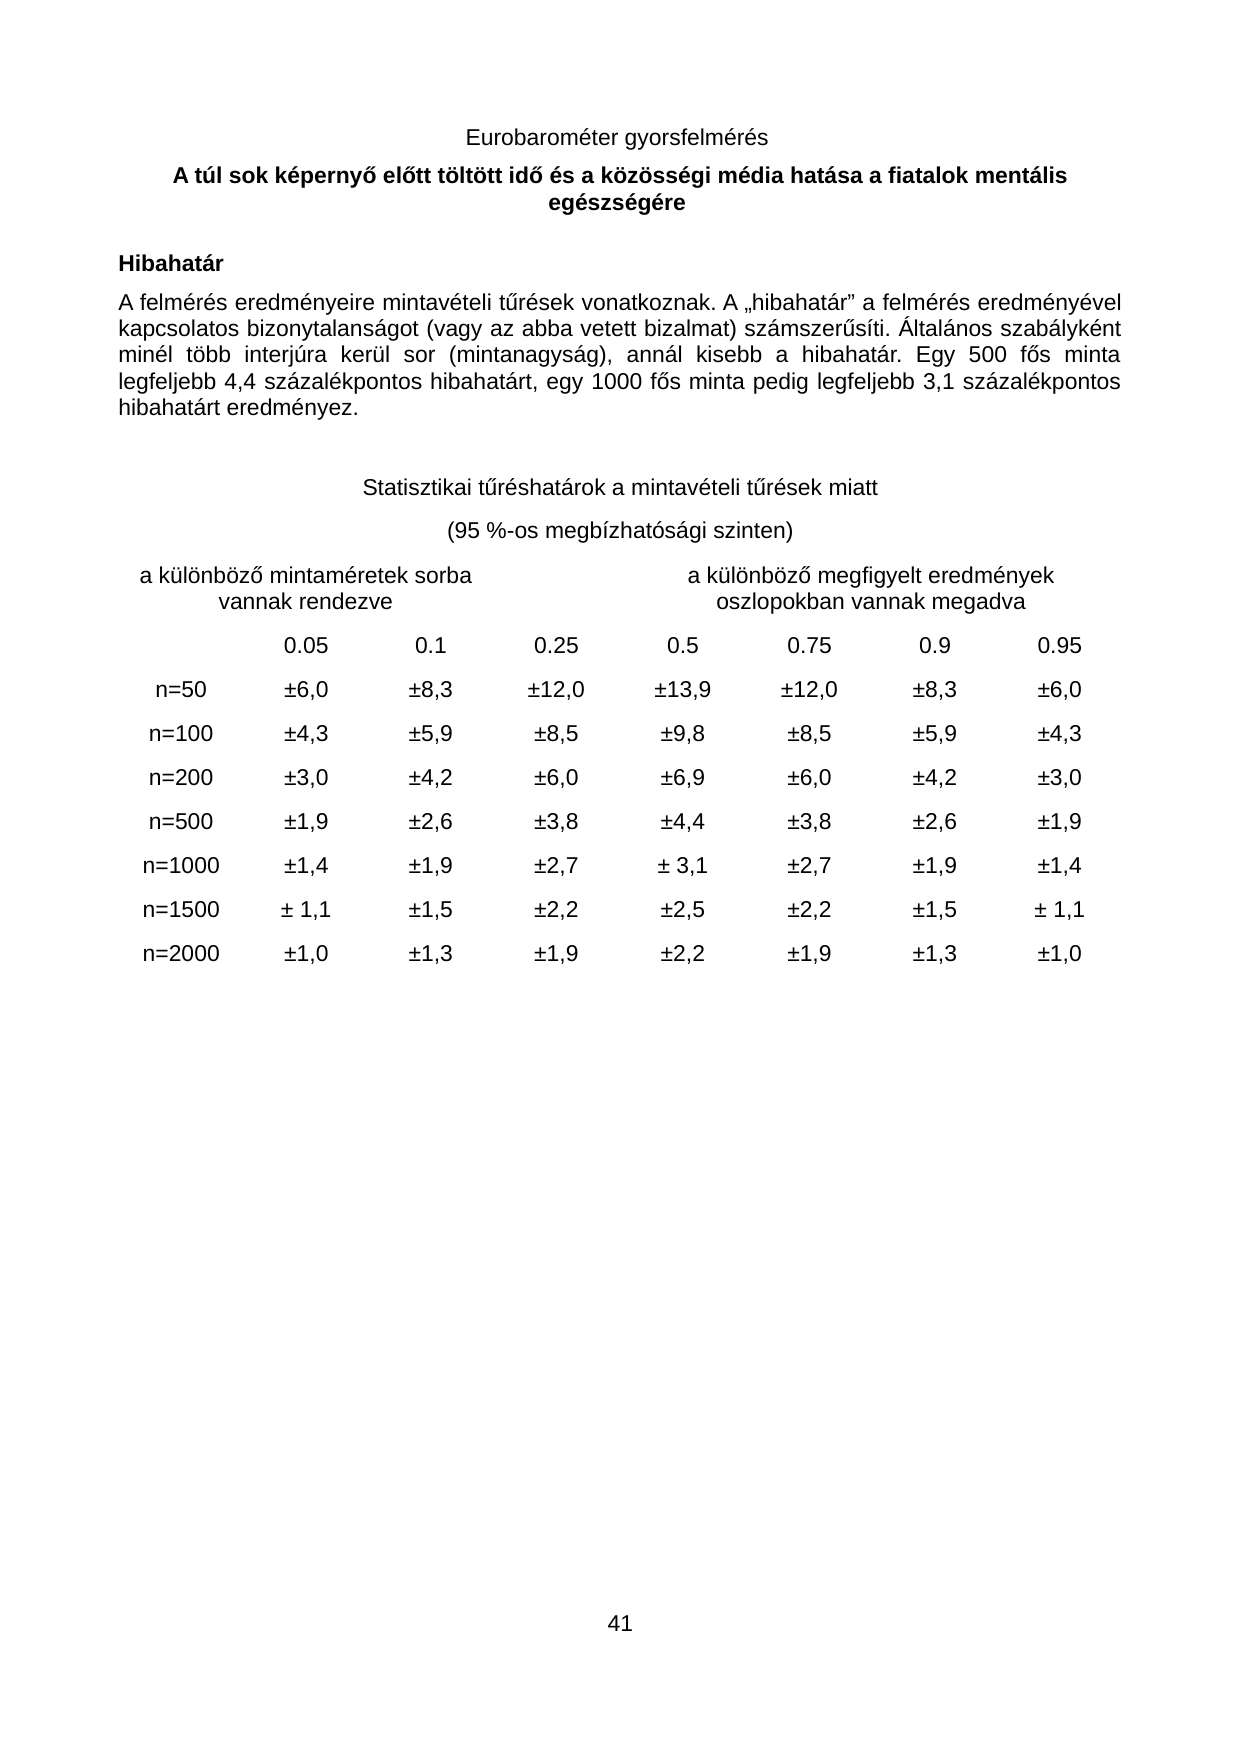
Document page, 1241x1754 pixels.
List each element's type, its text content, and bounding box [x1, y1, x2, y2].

table_cell ±1,0 [997, 932, 1122, 976]
table_cell ±6,0 [746, 755, 872, 799]
table_cell 0,9 [873, 623, 997, 667]
table_cell ±4,3 [244, 711, 368, 755]
table_cell ±8,5 [493, 711, 619, 755]
table_cell ±2,5 [619, 888, 746, 932]
table_cell ±1,3 [873, 932, 997, 976]
table_cell n=500 [118, 799, 244, 843]
table_cell ±2,7 [493, 844, 619, 887]
table_cell ±1,9 [873, 844, 997, 887]
table_cell ±5,9 [873, 711, 997, 755]
table_cell ±4,2 [873, 755, 997, 799]
table_cell ±3,0 [244, 755, 368, 799]
table_cell 0,75 [746, 623, 872, 667]
table_cell 0,95 [997, 623, 1122, 667]
table_cell (95 %-os megbízhatósági szinten) [118, 509, 1122, 553]
table_cell ±2,6 [873, 799, 997, 843]
table_cell ± 3,1 [619, 844, 746, 887]
table_cell ±6,0 [244, 667, 368, 711]
table_cell ±1,9 [493, 932, 619, 976]
table_cell a különböző mintaméretek sorba vannak rendezve [118, 553, 493, 623]
table_cell ±4,3 [997, 711, 1122, 755]
table_cell ±2,2 [746, 888, 872, 932]
table_cell ±1,0 [244, 932, 368, 976]
table_cell ±4,2 [368, 755, 493, 799]
table_cell ±1,9 [997, 799, 1122, 843]
table_cell ± 1,1 [244, 888, 368, 932]
table_cell ±1,9 [244, 799, 368, 843]
table_cell ±8,5 [746, 711, 872, 755]
table_cell [493, 553, 619, 623]
table_cell ±6,0 [493, 755, 619, 799]
table_cell 0,25 [493, 623, 619, 667]
table_cell a különböző megfigyelt eredmények oszlopokban vannak megadva [619, 553, 1122, 623]
table_cell ±1,9 [746, 932, 872, 976]
table_cell ±4,4 [619, 799, 746, 843]
table_cell ±3,0 [997, 755, 1122, 799]
table_cell 0,1 [368, 623, 493, 667]
table_cell ±8,3 [368, 667, 493, 711]
table_cell ±9,8 [619, 711, 746, 755]
table_cell ±5,9 [368, 711, 493, 755]
table_cell n=2000 [118, 932, 244, 976]
table_cell n=1000 [118, 844, 244, 887]
table_cell 0,05 [244, 623, 368, 667]
table_cell ±2,7 [746, 844, 872, 887]
table_cell ±1,4 [244, 844, 368, 887]
table_cell ±8,3 [873, 667, 997, 711]
text A felmérés eredményeire mintavételi tűrések vonatkoznak. A „hibahatár” a felmérés eredményével kapcsolatos bizonytalanságot (vagy az abba vetett bizalmat) számszerűsíti. Általános szabályként minél több interjúra kerül sor (mintanagyság), annál kisebb a hibahatár. Egy 500 fős minta legfeljebb 4,4 százalékpontos hibahatárt, egy 1000 fős minta pedig legfeljebb 3,1 százalékpontos hibahatárt eredményez. [118, 289, 1122, 420]
table_cell ±1,9 [368, 844, 493, 887]
table_cell ±2,6 [368, 799, 493, 843]
table_cell ±1,5 [368, 888, 493, 932]
table_cell ± 1,1 [997, 888, 1122, 932]
table_cell ±1,4 [997, 844, 1122, 887]
table_cell ±1,3 [368, 932, 493, 976]
table_cell n=50 [118, 667, 244, 711]
table_cell ±2,2 [493, 888, 619, 932]
table_cell ±12,0 [746, 667, 872, 711]
table_cell ±6,9 [619, 755, 746, 799]
table_cell ±12,0 [493, 667, 619, 711]
table_cell ±3,8 [746, 799, 872, 843]
table_cell n=1500 [118, 888, 244, 932]
table_cell ±1,5 [873, 888, 997, 932]
table_cell ±2,2 [619, 932, 746, 976]
table_cell ±13,9 [619, 667, 746, 711]
table_cell ±6,0 [997, 667, 1122, 711]
table_cell ±3,8 [493, 799, 619, 843]
table_cell 0,5 [619, 623, 746, 667]
table_cell n=100 [118, 711, 244, 755]
table_header Statisztikai tűréshatárok a mintavételi tűrések miatt [118, 465, 1122, 509]
table_cell n=200 [118, 755, 244, 799]
text Hibahatár [118, 250, 1122, 277]
table_cell [118, 623, 244, 667]
